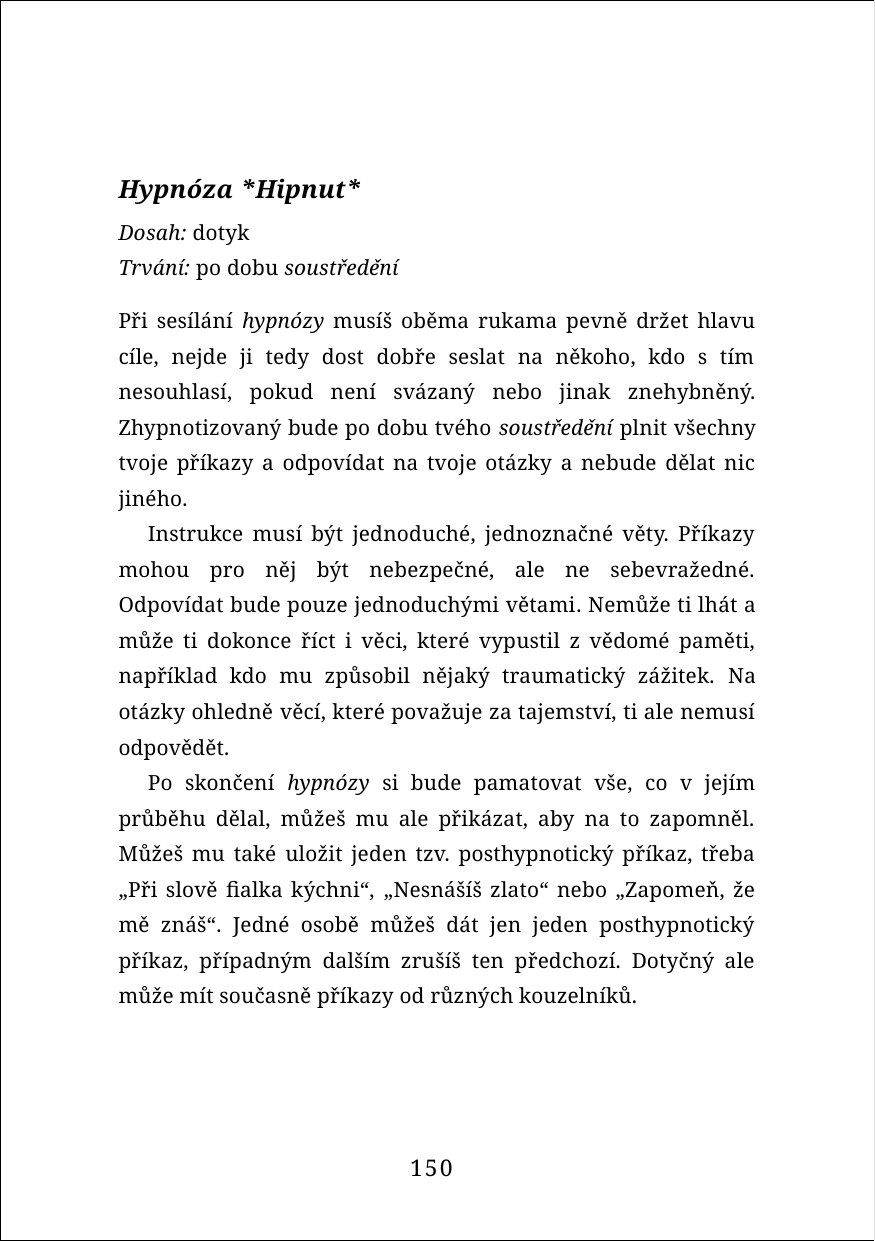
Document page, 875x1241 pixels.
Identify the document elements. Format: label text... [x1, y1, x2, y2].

subtitle Hypnóza *Hipnut* [118, 172, 756, 206]
text Dosah: dotyk Trvání: po dobu soustředění [118, 218, 756, 282]
text Při sesílání hypnózy musíš oběma rukama pevně držet hlavu cíle, nejde ji tedy dost dobře seslat na někoho, kdo s tím nesouhlasí, pokud není svázaný nebo jinak znehybněný. Zhypnotizovaný bude po dobu tvého soustředění plnit všechny tvoje příkazy a odpovídat na tvoje otázky a nebude dělat nic jiného. Instrukce musí být jednoduché, jednoznačné věty. Příkazy mohou pro něj být nebezpečné, ale ne sebevražedné. Odpovídat bude pouze jednoduchými větami. Nemůže ti lhát a může ti dokonce říct i věci, které vypustil z vědomé paměti, například kdo mu způsobil nějaký traumatický zážitek. Na otázky ohledně věcí, které považuje za tajemství, ti ale nemusí odpovědět. Po skončení hypnózy si bude pamatovat vše, co v jejím průběhu dělal, můžeš mu ale přikázat, aby na to zapomněl. Můžeš mu také uložit jeden tzv. posthypnotický příkaz, třeba „Při slově fialka kýchni“, „Nesnášíš zlato“ nebo „Zapomeň, že mě znáš“. Jedné osobě můžeš dát jen jeden posthypnotický příkaz, případným dalším zrušíš ten předchozí. Dotyčný ale může mít současně příkazy od různých kouzelníků. [118, 306, 756, 1010]
